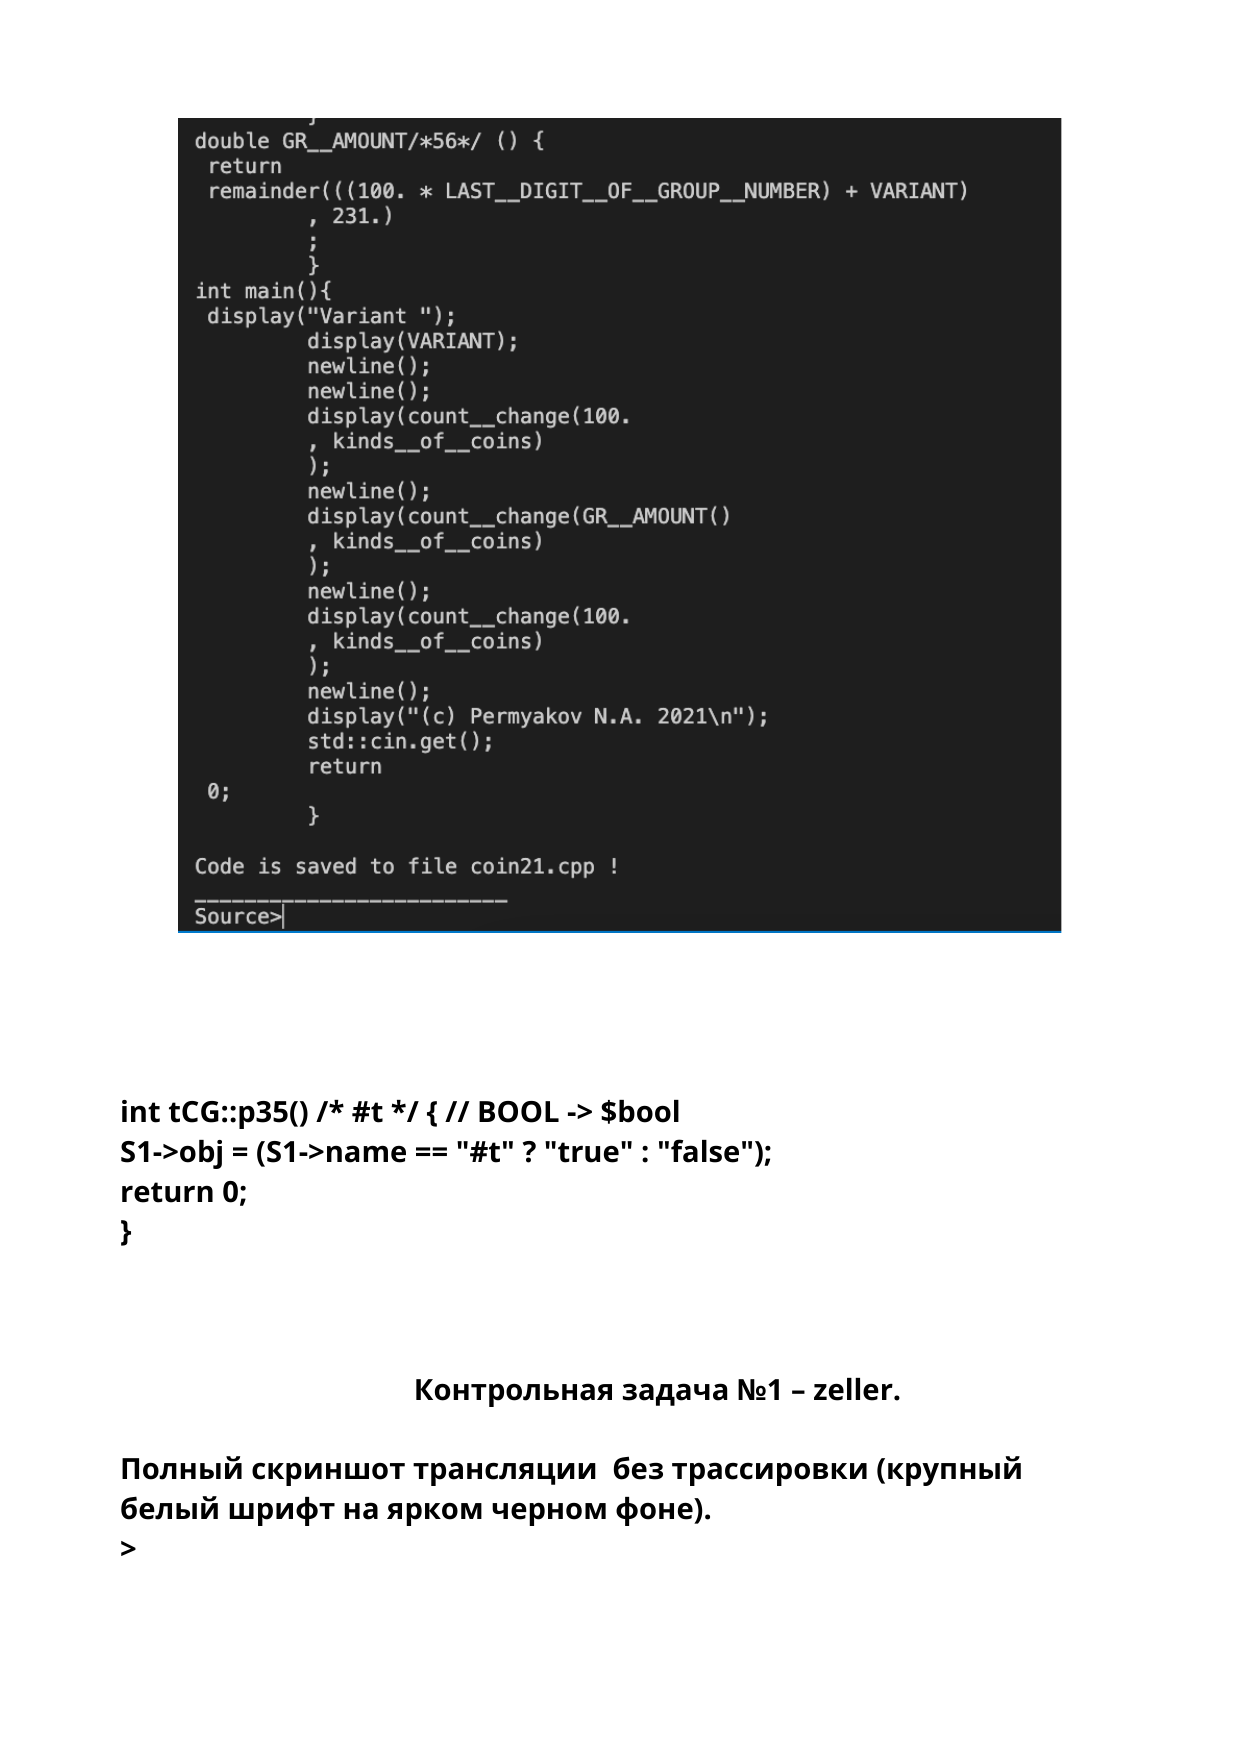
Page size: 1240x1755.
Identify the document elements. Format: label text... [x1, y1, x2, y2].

picture [178, 118, 1062, 933]
text S1->obj = (S1->name == "#t" ? "true" : "false"); [120, 1131, 1119, 1171]
text Контрольная задача №1 – zeller. [120, 1369, 1119, 1409]
text int tCG::p35() /* #t */ { // BOOL -> $bool [120, 1091, 1119, 1131]
text } [120, 1211, 1119, 1250]
text Полный скриншот трансляции без трассировки (крупный белый шрифт на ярком черном фоне). [120, 1449, 1119, 1528]
text return 0; [120, 1171, 1119, 1211]
text > [120, 1528, 1119, 1568]
